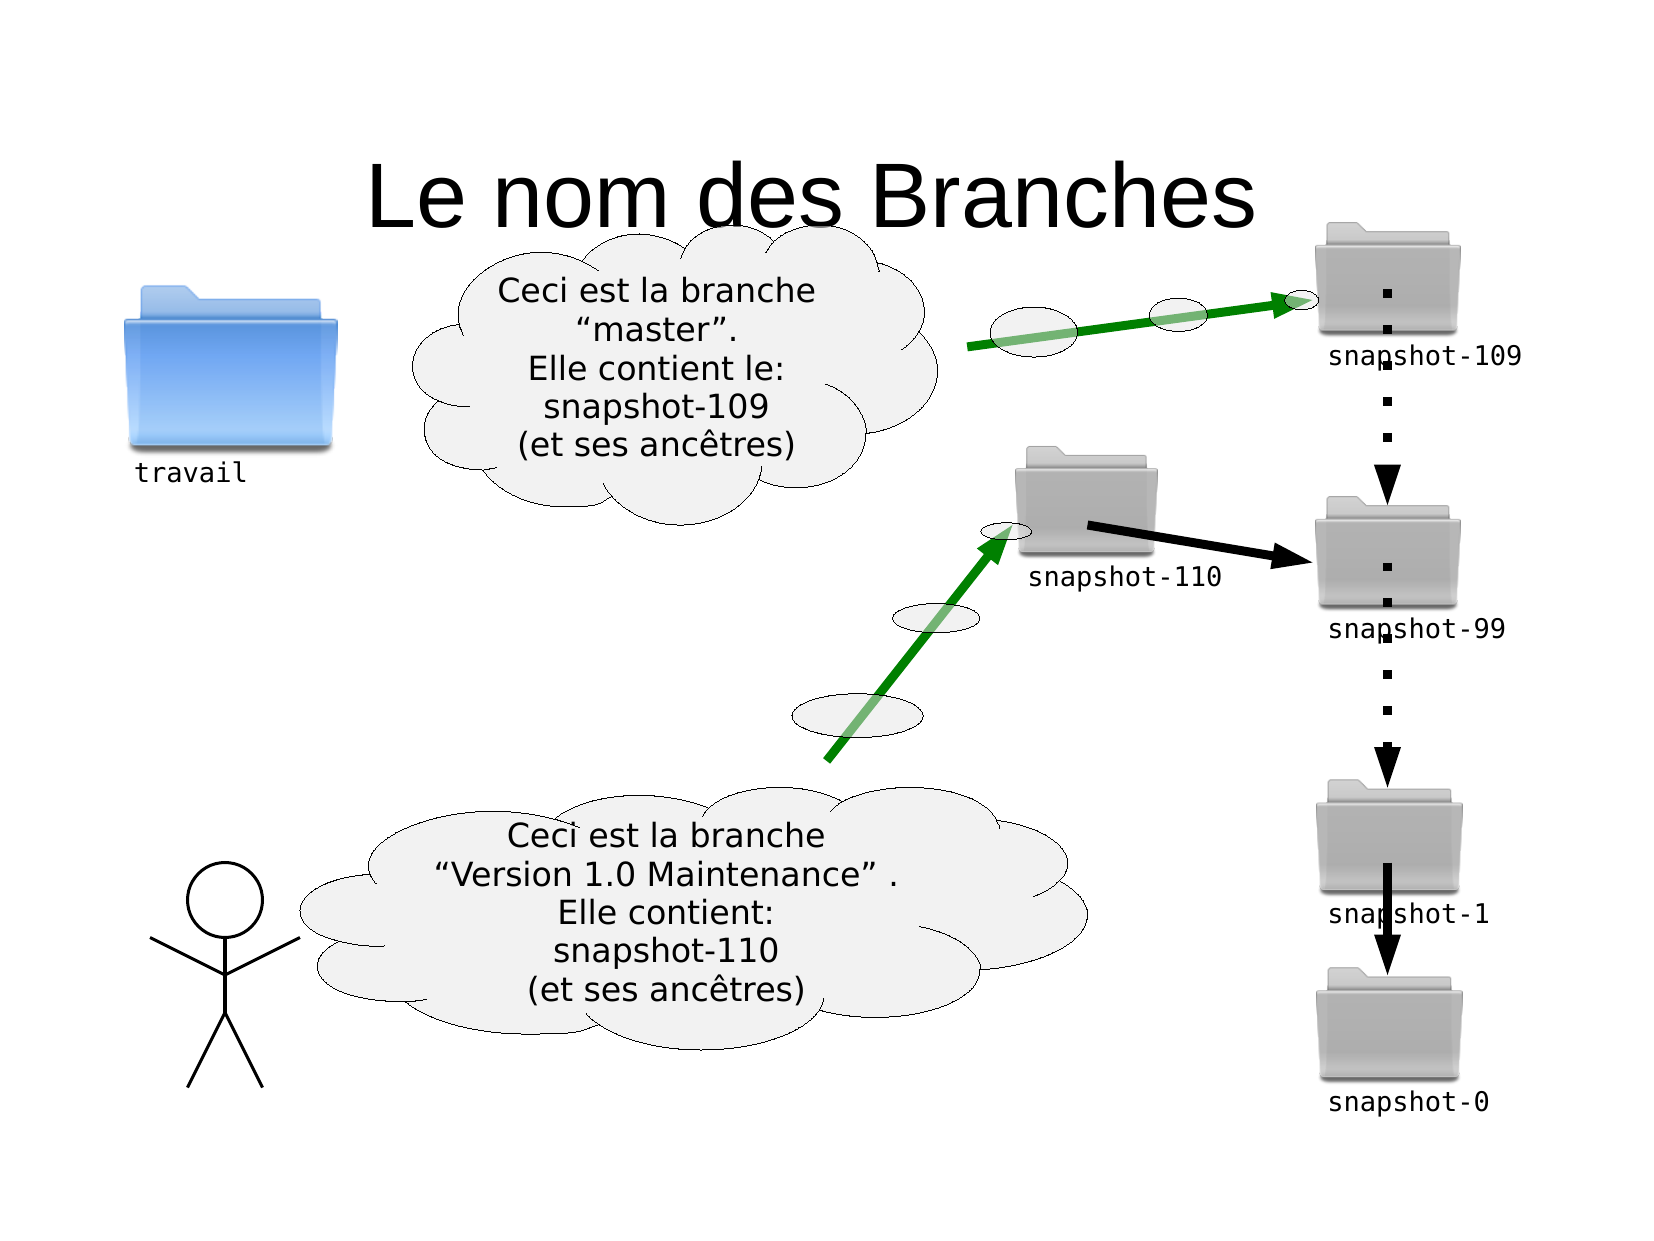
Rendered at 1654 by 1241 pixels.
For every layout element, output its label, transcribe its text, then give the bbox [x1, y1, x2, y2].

text_box snapshot-109 [1312, 332, 1538, 379]
text_box snapshot-99 [1312, 606, 1522, 653]
text_box snapshot-0 [1312, 1078, 1506, 1126]
text_box snapshot-1 [1392, 891, 1506, 938]
text_box snapshot-110 [1012, 553, 1238, 601]
title Le nom des Branches [118, 112, 1506, 281]
picture [1316, 958, 1463, 1078]
text_box Ceci est la branche “Version 1.0 Maintenance” . Elle contient: snapshot-110 (et ses ancêtres) [299, 787, 1088, 1051]
text_box travail [119, 450, 263, 497]
picture [1015, 437, 1158, 553]
text_box Ceci est la branche “master”. Elle contient le: snapshot-109 (et ses ancêtres) [990, 307, 1078, 358]
text_box Ceci est la branche “Version 1.0 Maintenance” . Elle contient: snapshot-110 (et ses ancêtres) [791, 693, 924, 738]
picture [124, 281, 338, 476]
text_box snapshot-1 [1312, 891, 1383, 938]
picture [1316, 770, 1463, 891]
text_box Ceci est la branche “Version 1.0 Maintenance” . Elle contient: snapshot-110 (et ses ancêtres) [892, 603, 980, 633]
text_box Ceci est la branche “master”. Elle contient le: snapshot-109 (et ses ancêtres) [1149, 298, 1208, 332]
text_box Ceci est la branche “master”. Elle contient le: snapshot-109 (et ses ancêtres) [412, 225, 938, 526]
picture [1315, 487, 1461, 606]
picture [1315, 281, 1461, 332]
